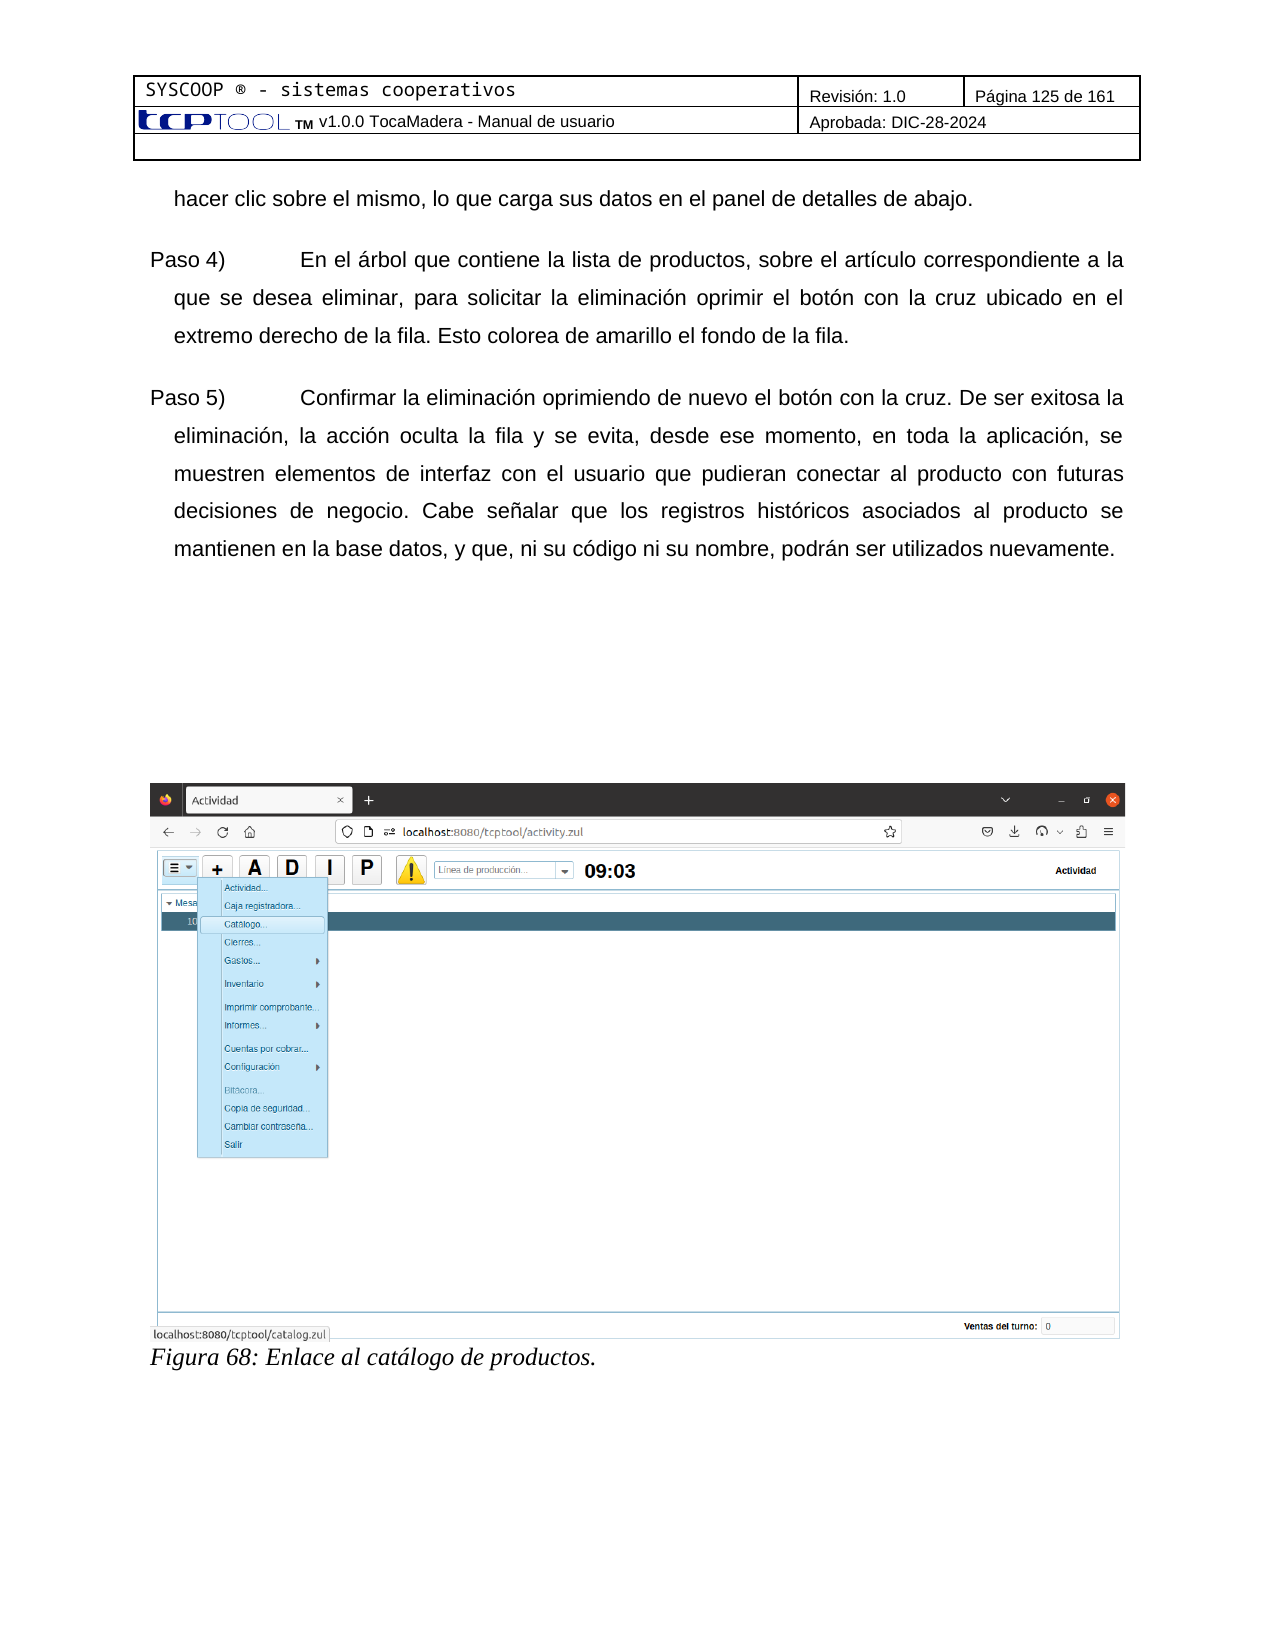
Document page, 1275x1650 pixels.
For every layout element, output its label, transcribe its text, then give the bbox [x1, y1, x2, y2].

text Figura 68: Enlace al catálogo de productos. [150, 1342, 1125, 1371]
list En el árbol que contiene la lista de productos, sobre el artículo correspondiente a la que se desea eliminar, para solicitar la eliminación oprimir el botón con la cruz ubicado en el extremo derecho de la fila. Esto colorea de amarillo el fondo de la fila. [150, 247, 1125, 348]
list Confirmar la eliminación oprimiendo de nuevo el botón con la cruz. De ser exitosa la eliminación, la acción oculta la fila y se evita, desde ese momento, en toda la aplicación, se muestren elementos de interfaz con el usuario que pudieran conectar al producto con futuras decisiones de negocio. Cabe señalar que los registros históricos asociados al producto se mantienen en la base datos, y que, ni su código ni su nombre, podrán ser utilizados nuevamente. [150, 385, 1125, 561]
picture [138, 110, 290, 130]
list hacer clic sobre el mismo, lo que carga sus datos en el panel de detalles de abajo. [150, 186, 1125, 211]
picture [150, 783, 1125, 1342]
